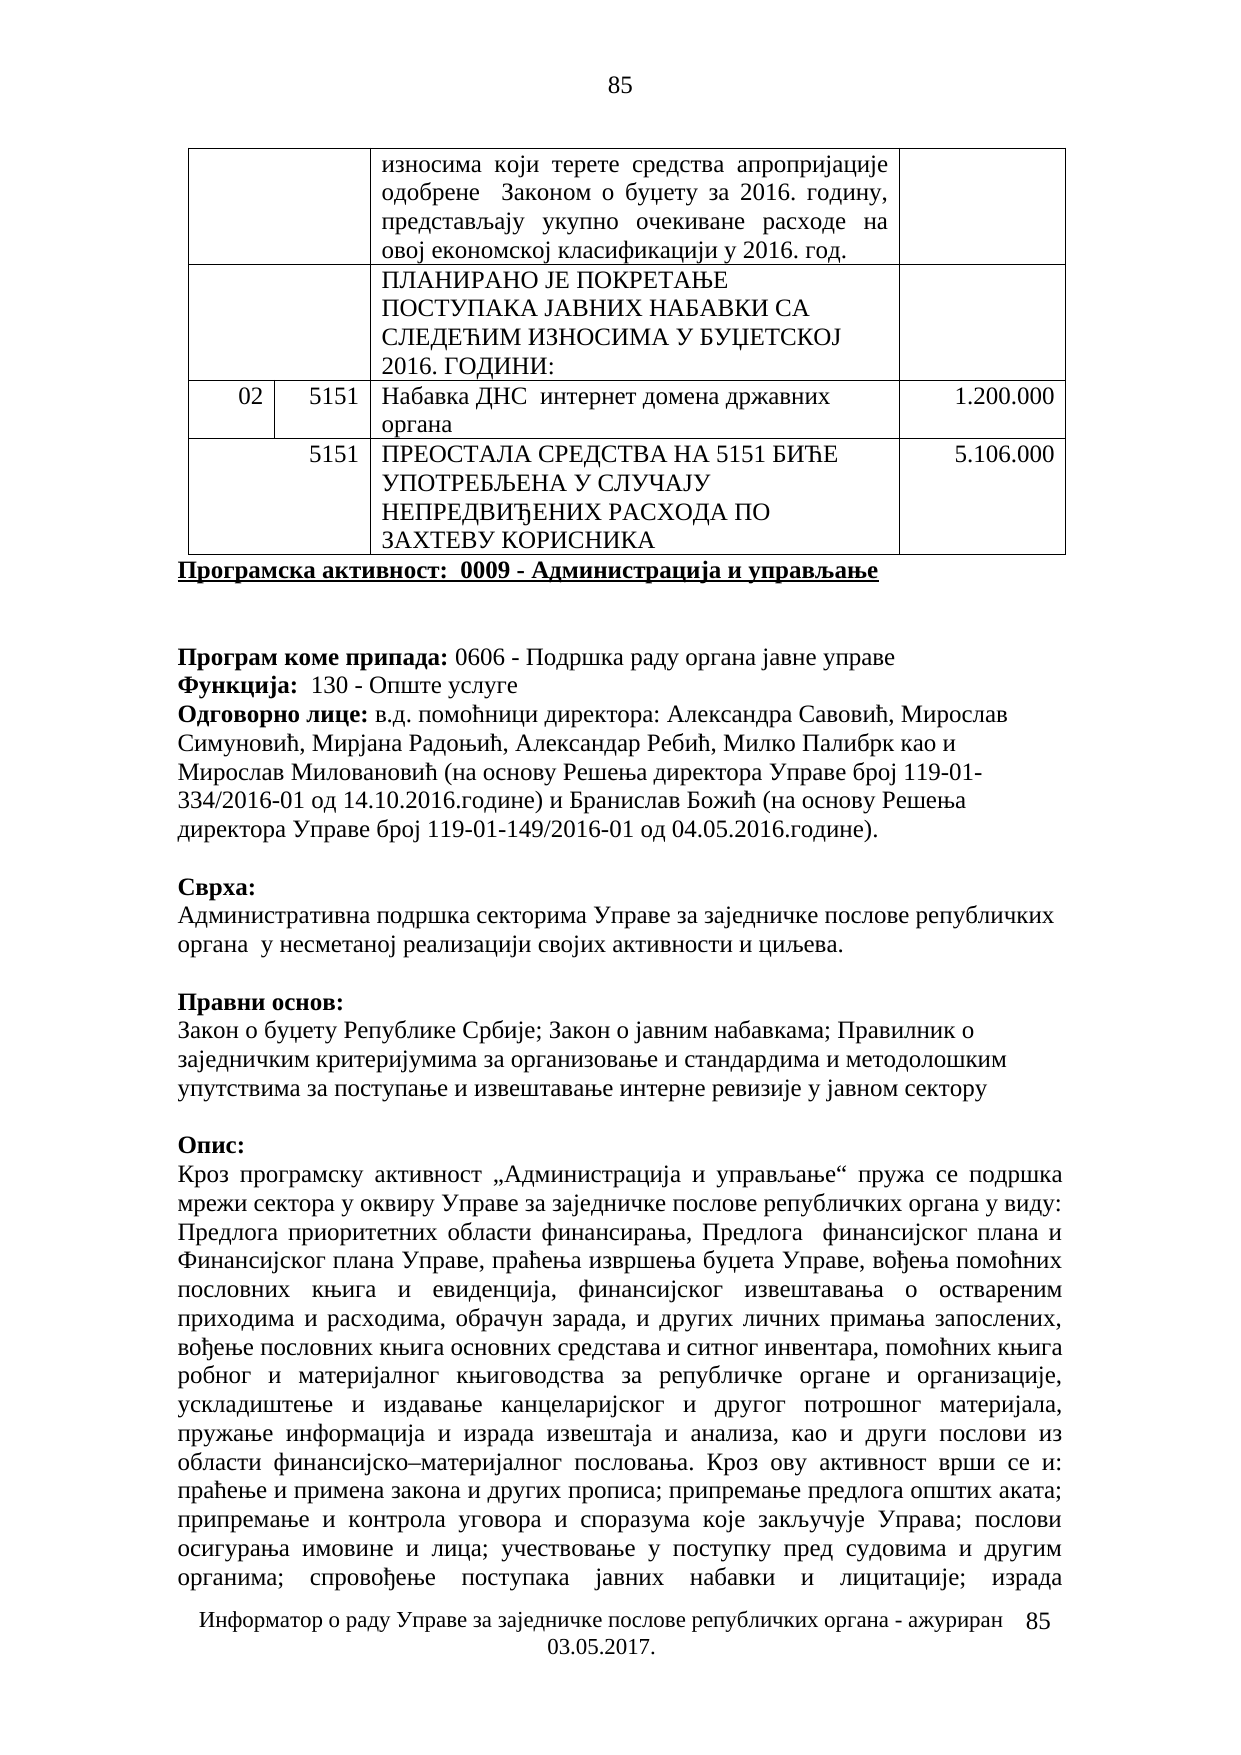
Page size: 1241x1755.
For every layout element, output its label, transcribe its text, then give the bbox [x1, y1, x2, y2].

text Правни основ: Закон о буџету Републике Србије; Закон о јавним набавкама; Правилник о заједничким критеријумима за организовање и стандардима и методолошким упутствима за поступање и извештавање интерне ревизије у јавном сектору [177, 958, 1063, 1102]
table_cell ПРЕОСТАЛА СРЕДСТВА НА 5151 БИЋЕ УПОТРЕБЉЕНА У СЛУЧАЈУ НЕПРЕДВИЂЕНИХ РАСХОДА ПО ЗАХТЕВУ КОРИСНИКА [371, 439, 899, 554]
table_cell [189, 265, 370, 380]
table_cell 5151 [275, 381, 370, 438]
text Сврха: Административна подршка секторима Управе за заједничке послове републичких органа у несметаној реализацији својих активности и циљева. [177, 872, 1063, 958]
table_cell 02 [189, 381, 274, 438]
table_cell 5.106.000 [900, 439, 1065, 554]
text Предлога приоритетних области финансирања, Предлогa финансијског плана и Финансијског плана Управе, праћења извршења буџета Управе, вођења помоћних пословних књига и евиденција, финансијског извештавања о оствареним приходима и расходима, обрачун зарада, и других личних примања запослених, вођење пословних књига основних средстава и ситног инвентара, помоћних књига робног и материјалног књиговодства за републичке органе и организације, ускладиштење и издавање канцелариjског и другог потрошног материјала, пружање информација и израда извештаја и анализа, као и други послови из области финансијско–материјалног пословања. Кроз ову активност врши се и: праћење и примена закона и других прописа; припремање предлога општих аката; припремање и контрола уговора и споразума које закључује Управа; послови осигурања имовине и лица; учествовање у поступку пред судовима и другим органима; спровођење поступака јавних набавки и лицитације; израда [177, 1217, 1063, 1590]
table_cell ПЛАНИРАНО ЈЕ ПОКРЕТАЊЕ ПОСТУПАКА ЈАВНИХ НАБАВКИ СА СЛЕДЕЋИМ ИЗНОСИМА У БУЏЕТСКОЈ 2016. ГОДИНИ: [371, 265, 899, 380]
text Програмска активност: 0009 - Администрација и управљање [177, 555, 1063, 584]
table_cell [189, 149, 370, 264]
text Опис: Кроз програмску активност „Администрација и управљање“ пружа се подршка мрежи сектора у оквиру Управе за заједничке послове републичких органа у виду: [177, 1102, 1063, 1217]
table_cell 1.200.000 [900, 381, 1065, 438]
table_cell Набавка ДНС интернет домена државних органа [371, 381, 899, 438]
table_cell износима који терете средства апропријације одобрене Законом о буџету за 2016. годину, представљају укупно очекиване расходе на овој економској класификацији у 2016. год. [371, 149, 899, 264]
table_cell [900, 265, 1065, 380]
table_cell 5151 [189, 439, 370, 554]
text Програм коме припада: 0606 - Подршка раду органа јавне управе Функција: 130 - Опште услуге Одговорно лице: в.д. помоћници директора: Александра Савовић, Мирослав Симуновић, Мирјана Радоњић, Александар Ребић, Милко Палибрк као и Мирослав Миловановић (на основу Решења директора Управе број 119-01-334/2016-01 од 14.10.2016.године) и Бранислав Божић (на основу Решења директора Управе број 119-01-149/2016-01 од 04.05.2016.године). [177, 613, 1063, 843]
table_cell [900, 149, 1065, 264]
